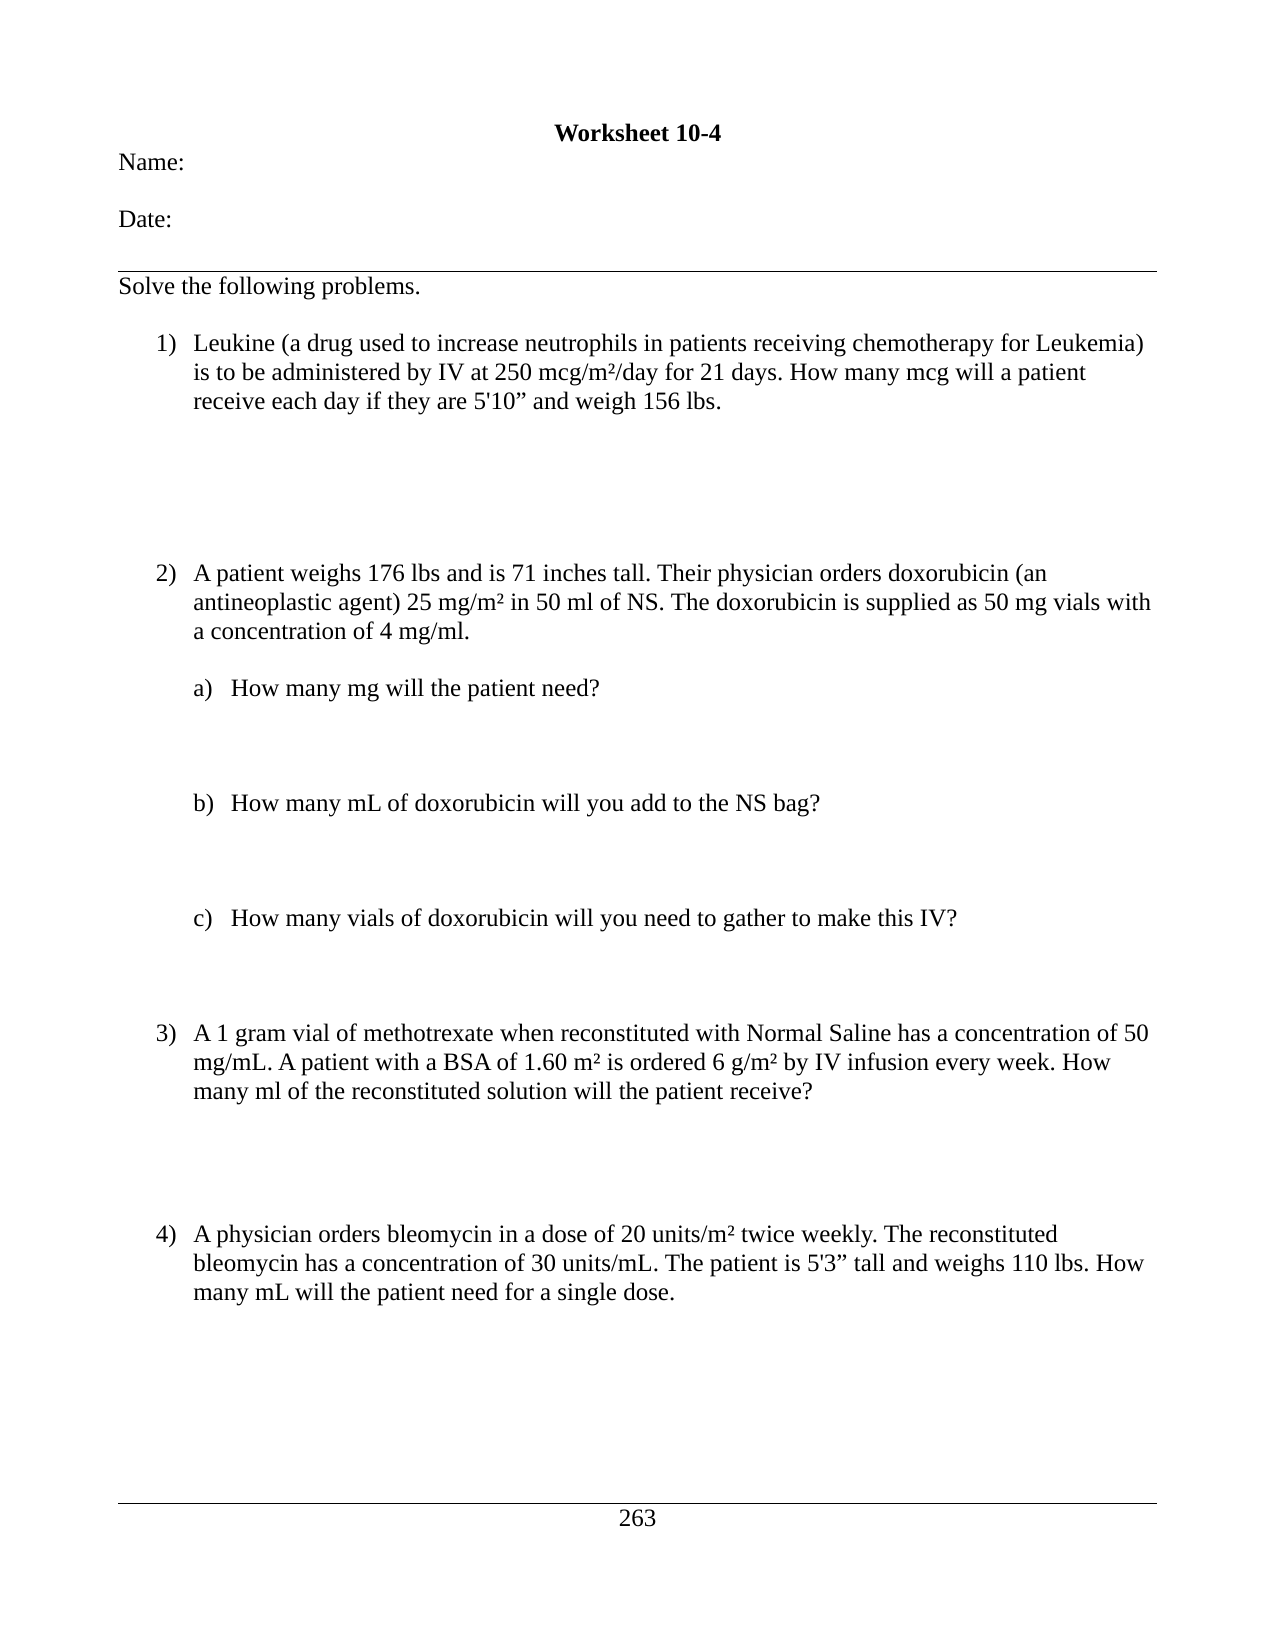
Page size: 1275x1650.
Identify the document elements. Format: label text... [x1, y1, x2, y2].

text b) How many mL of doxorubicin will you add to the NS bag? [193, 788, 1157, 817]
text 3) A 1 gram vial of methotrexate when reconstituted with Normal Saline has a concentration of 50 mg/mL. A patient with a BSA of 1.60 m² is ordered 6 g/m² by IV infusion every week. How many ml of the reconstituted solution will the patient receive? [156, 1018, 1157, 1104]
text 1) Leukine (a drug used to increase neutrophils in patients receiving chemotherapy for Leukemia) is to be administered by IV at 250 mcg/m²/day for 21 days. How many mcg will a patient receive each day if they are 5'10” and weigh 156 lbs. [156, 328, 1157, 414]
text Date: [118, 204, 1157, 233]
text a) How many mg will the patient need? [193, 673, 1157, 702]
text Name: [118, 147, 1157, 176]
text 4) A physician orders bleomycin in a dose of 20 units/m² twice weekly. The reconstituted bleomycin has a concentration of 30 units/mL. The patient is 5'3” tall and weighs 110 lbs. How many mL will the patient need for a single dose. [156, 1219, 1157, 1306]
text Worksheet 10-4 [118, 118, 1157, 147]
text c) How many vials of doxorubicin will you need to gather to make this IV? [193, 903, 1157, 932]
text Solve the following problems. [118, 272, 1157, 299]
list A patient weighs 176 lbs and is 71 inches tall. Their physician orders doxorubicin (an antineoplastic agent) 25 mg/m² in 50 ml of NS. The doxorubicin is supplied as 50 mg vials with a concentration of 4 mg/ml. [156, 558, 1157, 644]
